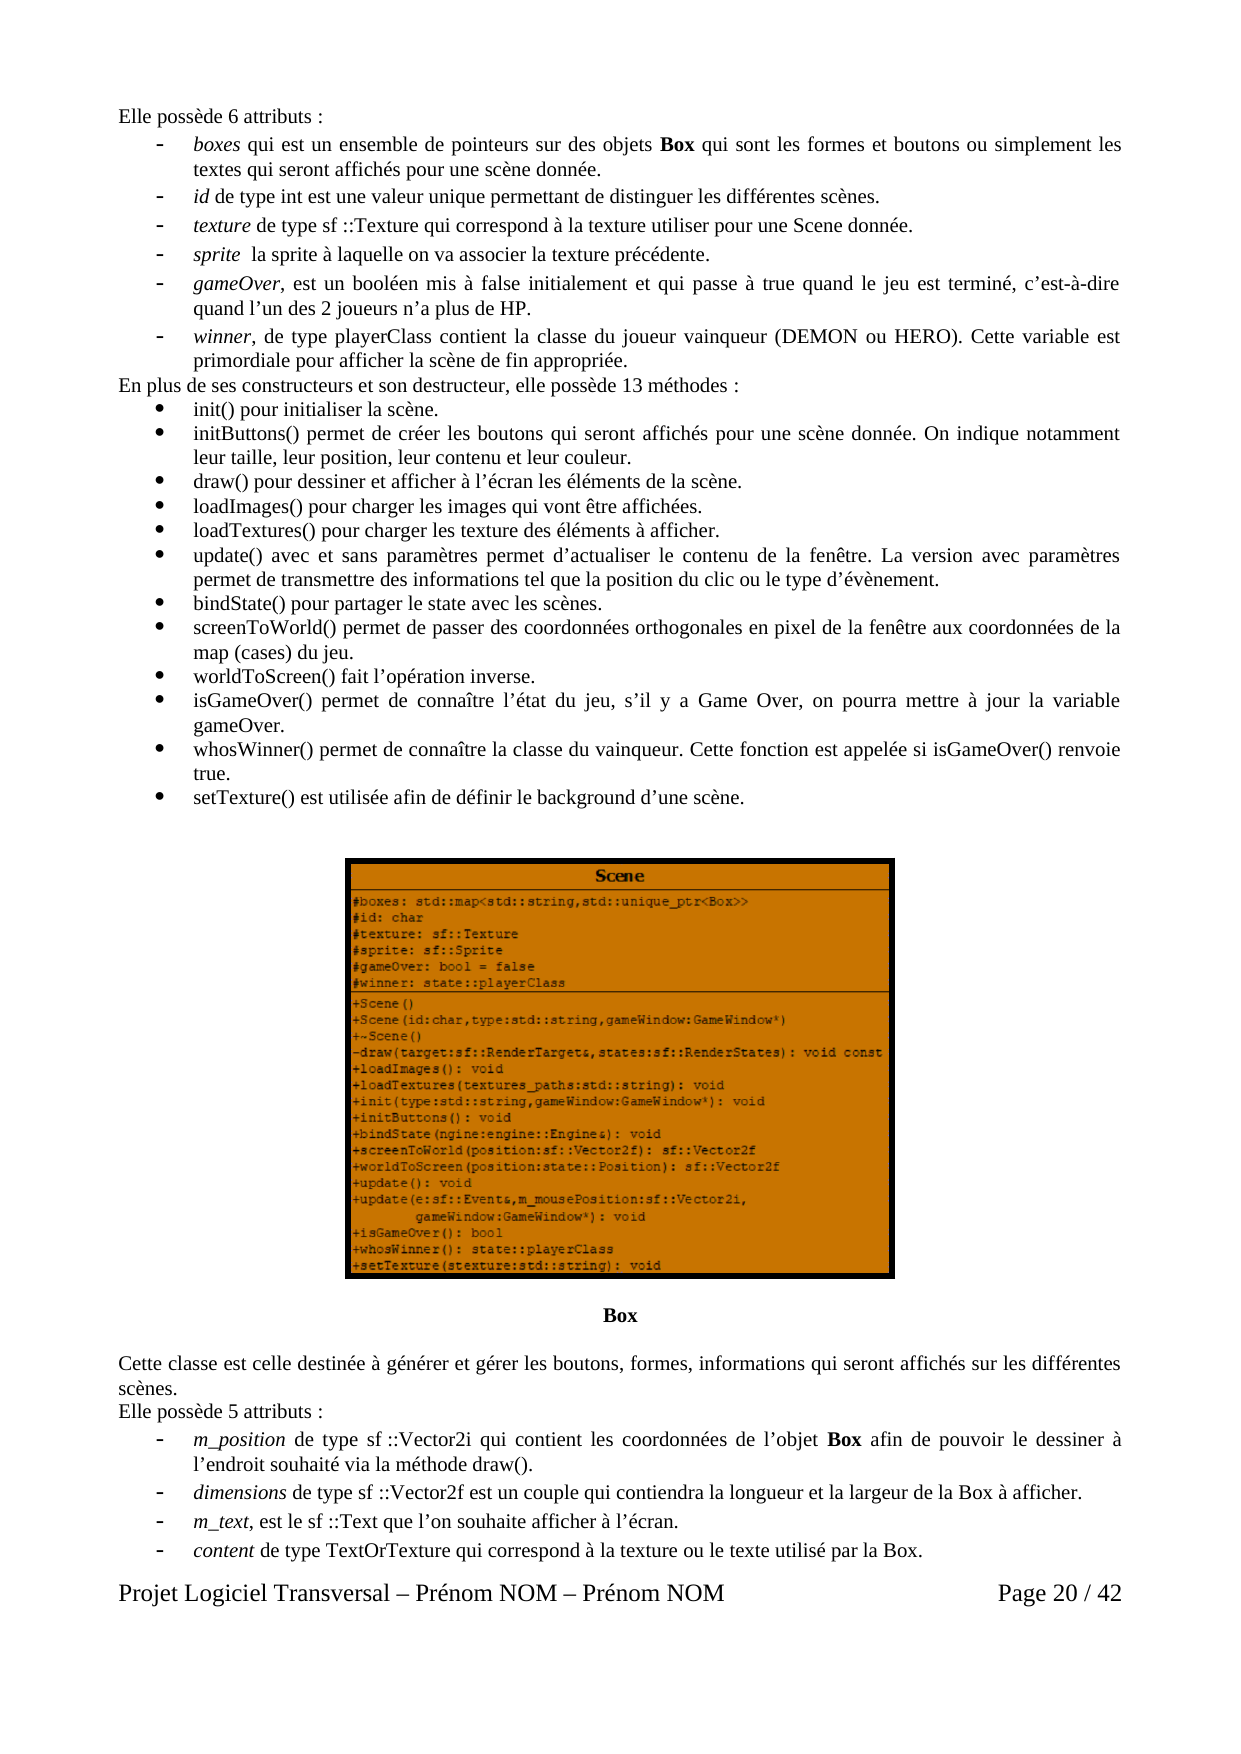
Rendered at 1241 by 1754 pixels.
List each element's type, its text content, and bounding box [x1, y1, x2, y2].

list isGameOver() permet de connaître l’état du jeu, s’il y a Game Over, on pourra mettre à jour la variable gameOver. [156, 688, 1122, 737]
list update() avec et sans paramètres permet d’actualiser le contenu de la fenêtre. La version avec paramètres permet de transmettre des informations tel que la position du clic ou le type d’évènement. [156, 542, 1122, 591]
list bindState() pour partager le state avec les scènes. [156, 591, 1122, 615]
list setTexture() est utilisée afin de définir le background d’une scène. [156, 785, 1122, 809]
text Cette classe est celle destinée à générer et gérer les boutons, formes, informations qui seront affichés sur les différentes scènes. [118, 1351, 1122, 1399]
list worldToScreen() fait l’opération inverse. [156, 664, 1122, 688]
list m_text, est le sf ::Text que l’on souhaite afficher à l’écran. [156, 1505, 1122, 1534]
list draw() pour dessiner et afficher à l’écran les éléments de la scène. [156, 469, 1122, 494]
list loadImages() pour charger les images qui vont être affichées. [156, 494, 1122, 518]
list init() pour initialiser la scène. [156, 397, 1122, 421]
list whosWinner() permet de connaître la classe du vainqueur. Cette fonction est appelée si isGameOver() renvoie true. [156, 737, 1122, 785]
text Elle possède 5 attributs : [118, 1399, 1122, 1423]
list boxes qui est un ensemble de pointeurs sur des objets Box qui sont les formes et boutons ou simplement les textes qui seront affichés pour une scène donnée. [156, 128, 1122, 181]
list content de type TextOrTexture qui correspond à la texture ou le texte utilisé par la Box. [156, 1534, 1122, 1563]
list loadTextures() pour charger les texture des éléments à afficher. [156, 518, 1122, 542]
list dimensions de type sf ::Vector2f est un couple qui contiendra la longueur et la largeur de la Box à afficher. [156, 1476, 1122, 1505]
list m_position de type sf ::Vector2i qui contient les coordonnées de l’objet Box afin de pouvoir le dessiner à l’endroit souhaité via la méthode draw(). [156, 1423, 1122, 1476]
list winner, de type playerClass contient la classe du joueur vainqueur (DEMON ou HERO). Cette variable est primordiale pour afficher la scène de fin appropriée. [156, 320, 1122, 372]
list texture de type sf ::Texture qui correspond à la texture utiliser pour une Scene donnée. [156, 209, 1122, 238]
list id de type int est une valeur unique permettant de distinguer les différentes scènes. [156, 181, 1122, 209]
text En plus de ses constructeurs et son destructeur, elle possède 13 méthodes : [118, 372, 1122, 397]
list initButtons() permet de créer les boutons qui seront affichés pour une scène donnée. On indique notamment leur taille, leur position, leur contenu et leur couleur. [156, 421, 1122, 469]
list screenToWorld() permet de passer des coordonnées orthogonales en pixel de la fenêtre aux coordonnées de la map (cases) du jeu. [156, 615, 1122, 664]
list gameOver, est un booléen mis à false initialement et qui passe à true quand le jeu est terminé, c’est-à-dire quand l’un des 2 joueurs n’a plus de HP. [156, 267, 1122, 320]
list sprite la sprite à laquelle on va associer la texture précédente. [156, 238, 1122, 267]
text Elle possède 6 attributs : [118, 104, 1122, 128]
text Box [118, 1303, 1122, 1327]
